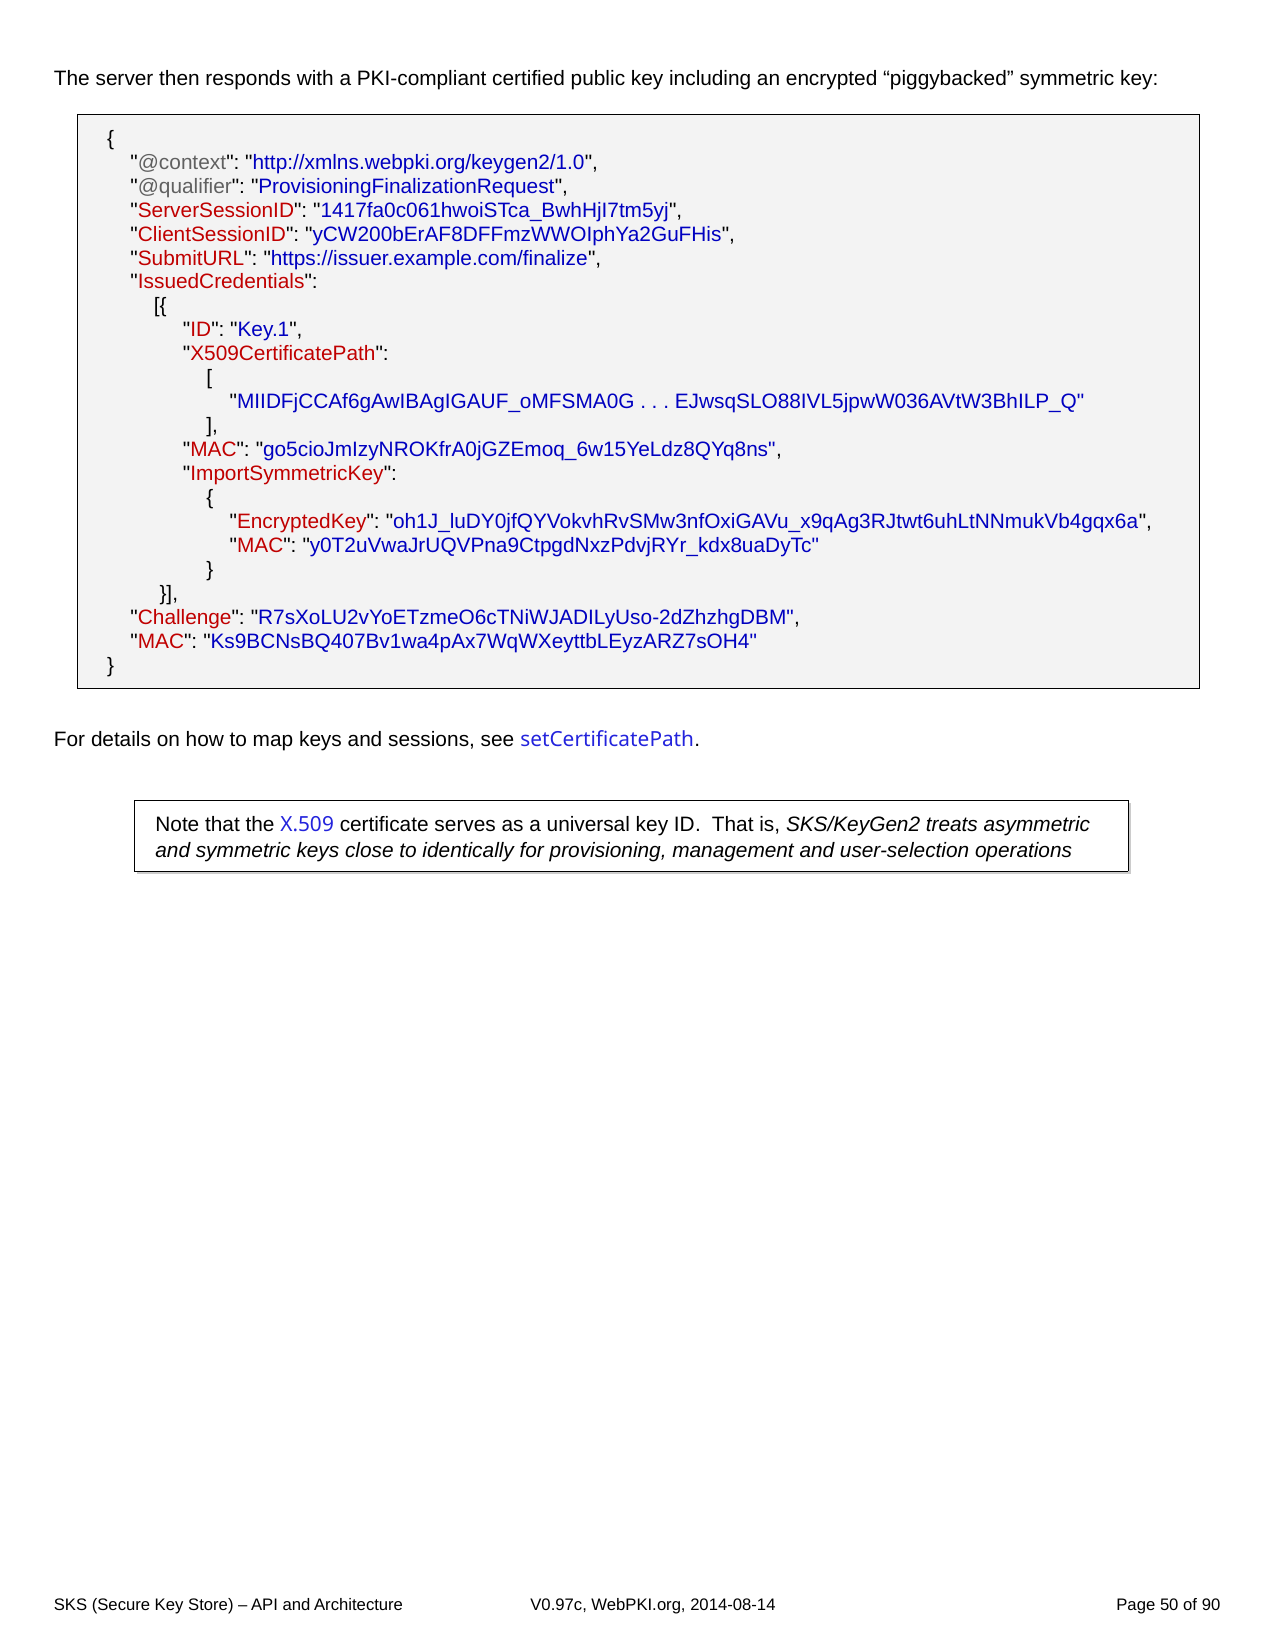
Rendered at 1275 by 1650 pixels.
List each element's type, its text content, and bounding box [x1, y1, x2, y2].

table_header Note that the X.509 certificate serves as a universal key ID. That is, SKS/KeyGen2 treats asymmetric and symmetric keys close to identically for provisioning, management and user-selection operations [135, 801, 1128, 871]
text For details on how to map keys and sessions, see setCertificatePath. [54, 724, 1221, 753]
text The server then responds with a PKI-compliant certified public key including an encrypted “piggybacked” symmetric key: [54, 66, 1221, 90]
table_header { "@context": "http://xmlns.webpki.org/keygen2/1.0", "@qualifier": "ProvisioningFinalizationRequest", "ServerSessionID": "1417fa0c061hwoiSTca_BwhHjI7tm5yj", "ClientSessionID": "yCW200bErAF8DFFmzWWOIphYa2GuFHis", "SubmitURL": "https://issuer.example.com/finalize", "IssuedCredentials": [{ "ID": "Key.1", "X509CertificatePath": [ "MIIDFjCCAf6gAwIBAgIGAUF_oMFSMA0G . . . EJwsqSLO88IVL5jpwW036AVtW3BhILP_Q" ], "MAC": "go5cioJmIzyNROKfrA0jGZEmoq_6w15YeLdz8QYq8ns", "ImportSymmetricKey": { "EncryptedKey": "oh1J_luDY0jfQYVokvhRvSMw3nfOxiGAVu_x9qAg3RJtwt6uhLtNNmukVb4gqx6a", "MAC": "y0T2uVwaJrUQVPna9CtpgdNxzPdvjRYr_kdx8uaDyTc" } }], "Challenge": "R7sXoLU2vYoETzmeO6cTNiWJADILyUso-2dZhzhgDBM", "MAC": "Ks9BCNsBQ407Bv1wa4pAx7WqWXeyttbLEyzARZ7sOH4" } [78, 115, 1199, 688]
